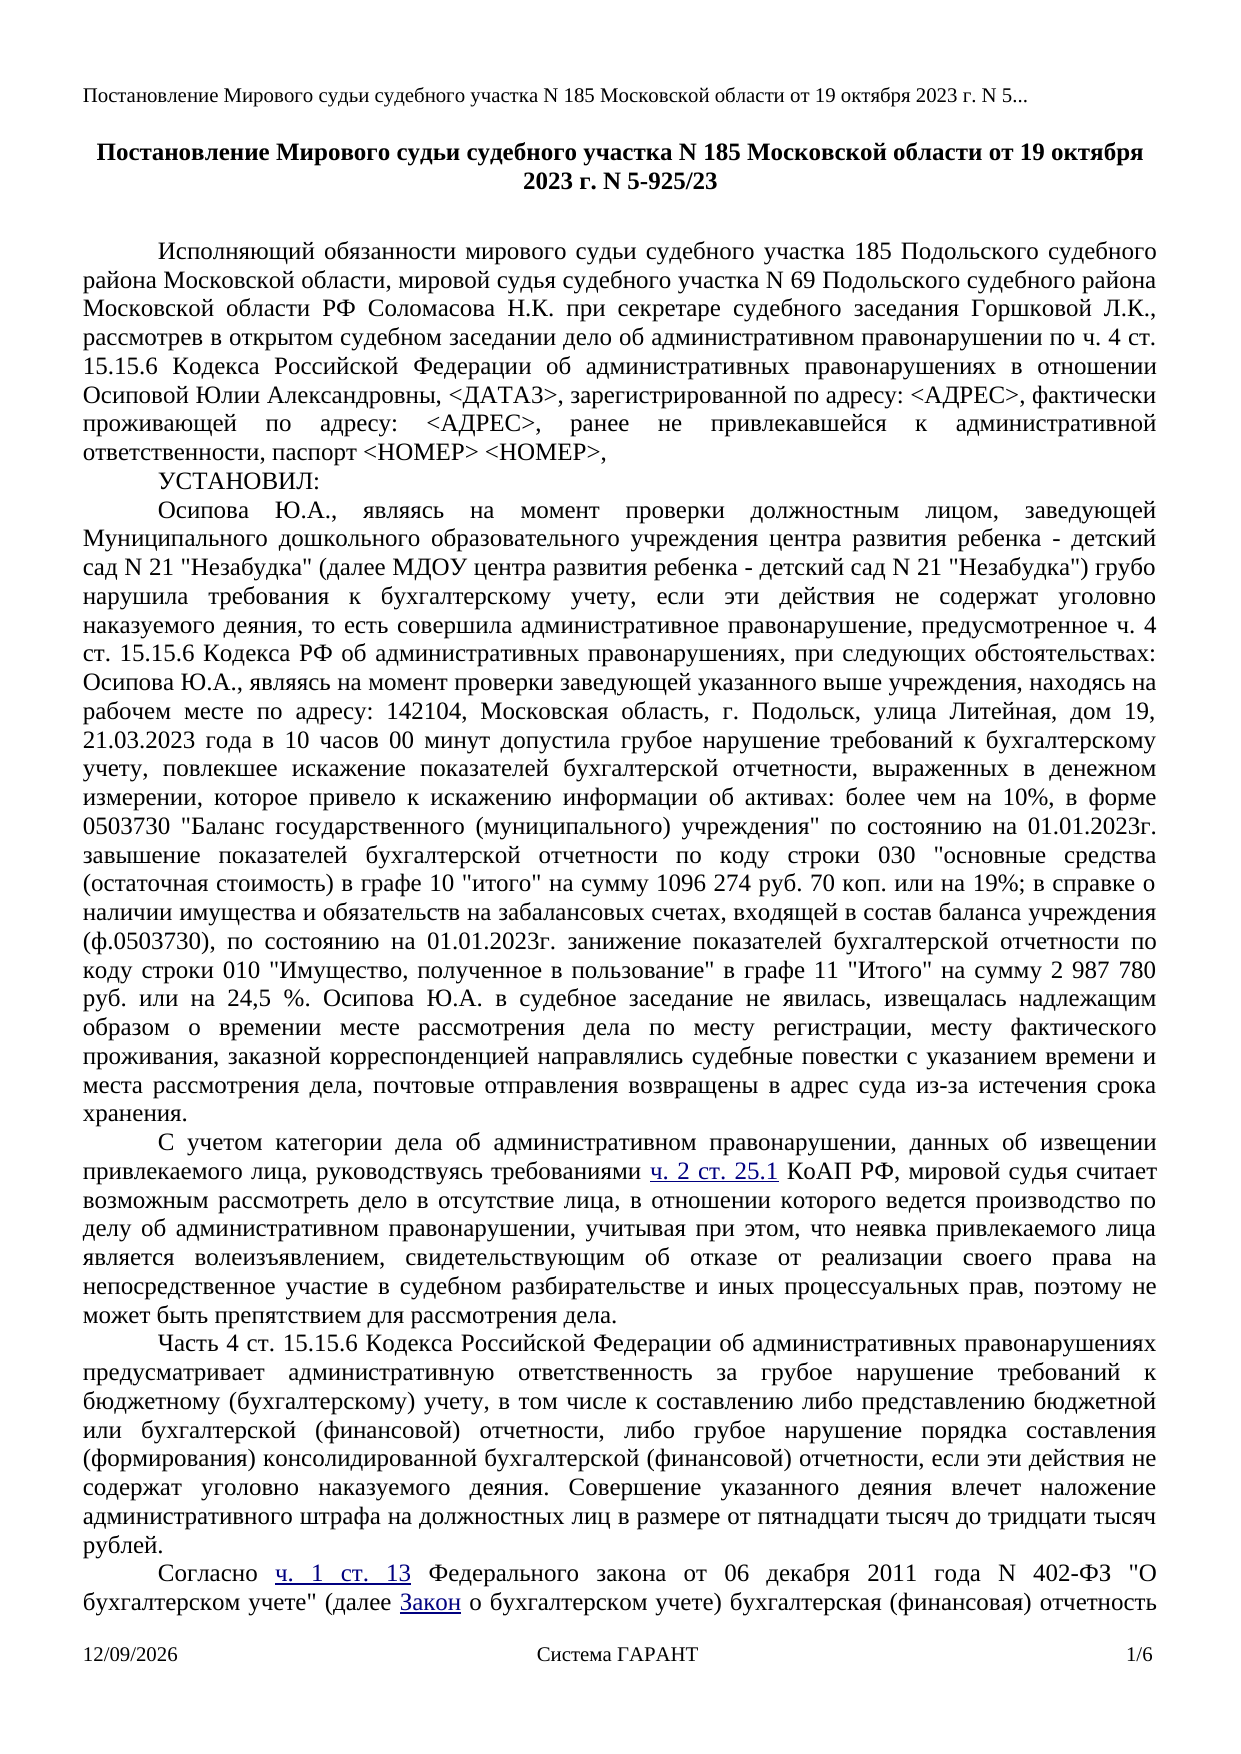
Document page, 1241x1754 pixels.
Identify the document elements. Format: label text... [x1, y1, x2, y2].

text С учетом категории дела об административном правонарушении, данных об извещении привлекаемого лица, руководствуясь требованиями ч. 2 ст. 25.1 КоАП РФ, мировой судья считает возможным рассмотреть дело в отсутствие лица, в отношении которого ведется производство по делу об административном правонарушении, учитывая при этом, что неявка привлекаемого лица является волеизъявлением, свидетельствующим об отказе от реализации своего права на непосредственное участие в судебном разбирательстве и иных процессуальных прав, поэтому не может быть препятствием для рассмотрения дела. [83, 1127, 1157, 1328]
text Согласно ч. 1 ст. 13 Федерального закона от 06 декабря 2011 года N 402-ФЗ "О бухгалтерском учете" (далее Закон о бухгалтерском учете) бухгалтерская (финансовая) отчетность [83, 1558, 1157, 1616]
subtitle Постановление Мирового судьи судебного участка N 185 Московской области от 19 октября 2023 г. N 5-925/23 [83, 137, 1157, 195]
text УСТАНОВИЛ: [83, 466, 1157, 495]
text Исполняющий обязанности мирового судьи судебного участка 185 Подольского судебного района Московской области, мировой судья судебного участка N 69 Подольского судебного района Московской области РФ Соломасова Н.К. при секретаре судебного заседания Горшковой Л.К., рассмотрев в открытом судебном заседании дело об административном правонарушении по ч. 4 ст. 15.15.6 Кодекса Российской Федерации об административных правонарушениях в отношении Осиповой Юлии Александровны, <ДАТА3>, зарегистрированной по адресу: <АДРЕС>, фактически проживающей по адресу: <АДРЕС>, ранее не привлекавшейся к административной ответственности, паспорт <НОМЕР> <НОМЕР>, [83, 236, 1157, 466]
text Часть 4 ст. 15.15.6 Кодекса Российской Федерации об административных правонарушениях предусматривает административную ответственность за грубое нарушение требований к бюджетному (бухгалтерскому) учету, в том числе к составлению либо представлению бюджетной или бухгалтерской (финансовой) отчетности, либо грубое нарушение порядка составления (формирования) консолидированной бухгалтерской (финансовой) отчетности, если эти действия не содержат уголовно наказуемого деяния. Совершение указанного деяния влечет наложение административного штрафа на должностных лиц в размере от пятнадцати тысяч до тридцати тысяч рублей. [83, 1328, 1157, 1558]
text Осипова Ю.А., являясь на момент проверки должностным лицом, заведующей Муниципального дошкольного образовательного учреждения центра развития ребенка - детский сад N 21 "Незабудка" (далее МДОУ центра развития ребенка - детский сад N 21 "Незабудка") грубо нарушила требования к бухгалтерскому учету, если эти действия не содержат уголовно наказуемого деяния, то есть совершила административное правонарушение, предусмотренное ч. 4 ст. 15.15.6 Кодекса РФ об административных правонарушениях, при следующих обстоятельствах: Осипова Ю.А., являясь на момент проверки заведующей указанного выше учреждения, находясь на рабочем месте по адресу: 142104, Московская область, г. Подольск, улица Литейная, дом 19, 21.03.2023 года в 10 часов 00 минут допустила грубое нарушение требований к бухгалтерскому учету, повлекшее искажение показателей бухгалтерской отчетности, выраженных в денежном измерении, которое привело к искажению информации об активах: более чем на 10%, в форме 0503730 "Баланс государственного (муниципального) учреждения" по состоянию на 01.01.2023г. завышение показателей бухгалтерской отчетности по коду строки 030 "основные средства (остаточная стоимость) в графе 10 "итого" на сумму 1096 274 руб. 70 коп. или на 19%; в справке о наличии имущества и обязательств на забалансовых счетах, входящей в состав баланса учреждения (ф.0503730), по состоянию на 01.01.2023г. занижение показателей бухгалтерской отчетности по коду строки 010 "Имущество, полученное в пользование" в графе 11 "Итого" на сумму 2 987 780 руб. или на 24,5 %. Осипова Ю.А. в судебное заседание не явилась, извещалась надлежащим образом о времении месте рассмотрения дела по месту регистрации, месту фактического проживания, заказной корреспонденцией направлялись судебные повестки с указанием времени и места рассмотрения дела, почтовые отправления возвращены в адрес суда из-за истечения срока хранения. [83, 495, 1157, 1127]
